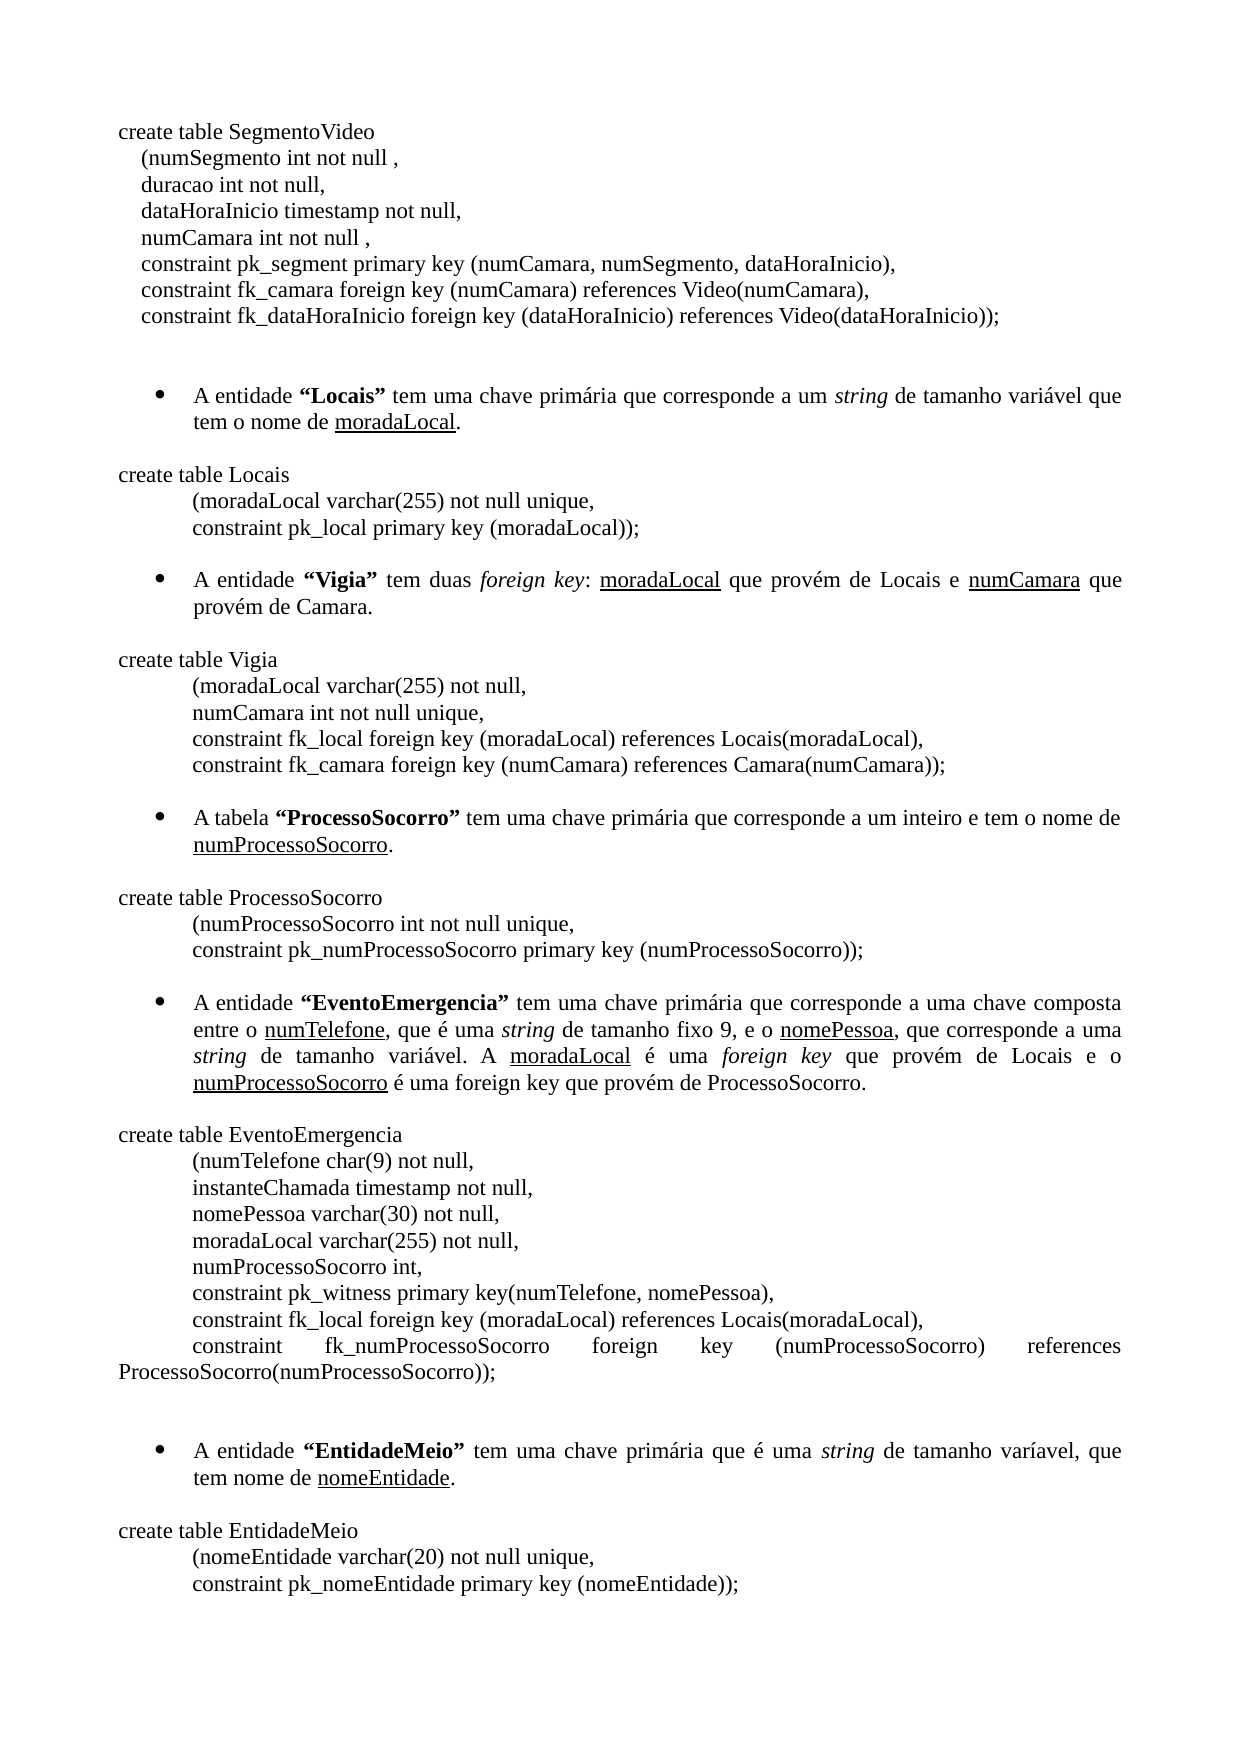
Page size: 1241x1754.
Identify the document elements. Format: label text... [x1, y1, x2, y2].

text constraint fk_numProcessoSocorro foreign key (numProcessoSocorro) references ProcessoSocorro(numProcessoSocorro)); [118, 1332, 1122, 1385]
text create table ProcessoSocorro [118, 884, 1122, 910]
text (numProcessoSocorro int not null unique, [118, 910, 1122, 936]
text constraint pk_local primary key (moradaLocal)); [118, 514, 1122, 540]
text (numSegmento int not null , [118, 144, 1122, 171]
text moradaLocal varchar(255) not null, [118, 1227, 1122, 1253]
text constraint fk_camara foreign key (numCamara) references Video(numCamara), [118, 276, 1122, 303]
text constraint fk_dataHoraInicio foreign key (dataHoraInicio) references Video(dataHoraInicio)); [118, 303, 1122, 329]
text create table SegmentoVideo [118, 118, 1122, 144]
list A tabela “ProcessoSocorro” tem uma chave primária que corresponde a um inteiro e tem o nome de numProcessoSocorro. [156, 804, 1122, 857]
text (numTelefone char(9) not null, [118, 1148, 1122, 1174]
list A entidade “EventoEmergencia” tem uma chave primária que corresponde a uma chave composta entre o numTelefone, que é uma string de tamanho fixo 9, e o nomePessoa, que corresponde a uma string de tamanho variável. A moradaLocal é uma foreign key que provém de Locais e o numProcessoSocorro é uma foreign key que provém de ProcessoSocorro. [156, 989, 1122, 1095]
text duracao int not null, [118, 171, 1122, 197]
text numProcessoSocorro int, [118, 1253, 1122, 1279]
list A entidade “Locais” tem uma chave primária que corresponde a um string de tamanho variável que tem o nome de moradaLocal. [156, 382, 1122, 435]
text constraint pk_numProcessoSocorro primary key (numProcessoSocorro)); [118, 936, 1122, 963]
text constraint fk_local foreign key (moradaLocal) references Locais(moradaLocal), [118, 1306, 1122, 1332]
text instanteChamada timestamp not null, [118, 1174, 1122, 1200]
text constraint pk_segment primary key (numCamara, numSegmento, dataHoraInicio), [118, 250, 1122, 276]
text nomePessoa varchar(30) not null, [118, 1200, 1122, 1227]
text create table EventoEmergencia [118, 1121, 1122, 1148]
text constraint fk_camara foreign key (numCamara) references Camara(numCamara)); [118, 751, 1122, 778]
list A entidade “EntidadeMeio” tem uma chave primária que é uma string de tamanho varíavel, que tem nome de nomeEntidade. [156, 1437, 1122, 1491]
text numCamara int not null unique, [118, 699, 1122, 725]
text (moradaLocal varchar(255) not null unique, [118, 487, 1122, 514]
list A entidade “Vigia” tem duas foreign key: moradaLocal que provém de Locais e numCamara que provém de Camara. [156, 567, 1122, 620]
text create table Locais [118, 461, 1122, 487]
text constraint pk_witness primary key(numTelefone, nomePessoa), [118, 1279, 1122, 1306]
text constraint pk_nomeEntidade primary key (nomeEntidade)); [118, 1570, 1122, 1596]
text dataHoraInicio timestamp not null, [118, 197, 1122, 223]
text create table EntidadeMeio [118, 1517, 1122, 1543]
text (nomeEntidade varchar(20) not null unique, [118, 1543, 1122, 1570]
text (moradaLocal varchar(255) not null, [118, 672, 1122, 699]
text create table Vigia [118, 646, 1122, 672]
text constraint fk_local foreign key (moradaLocal) references Locais(moradaLocal), [118, 725, 1122, 751]
text numCamara int not null , [118, 223, 1122, 250]
